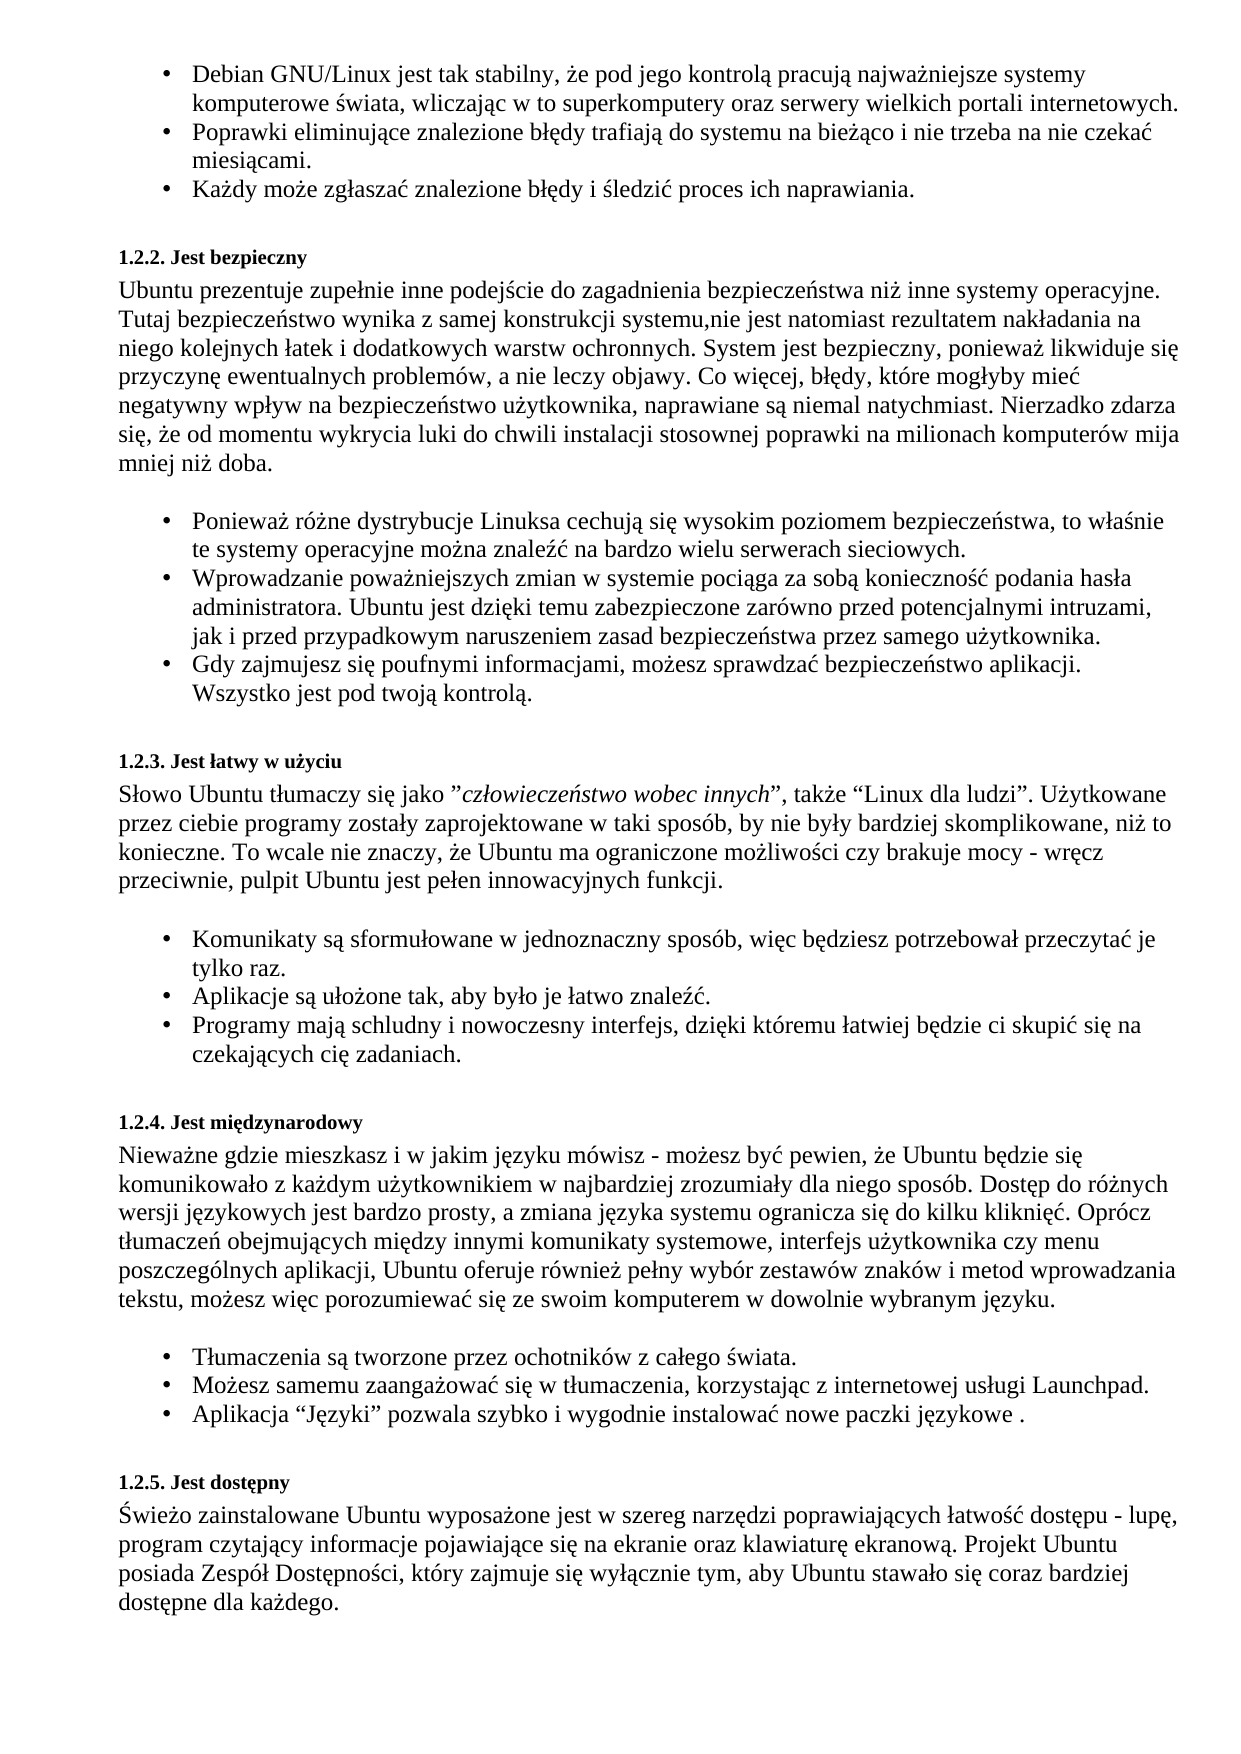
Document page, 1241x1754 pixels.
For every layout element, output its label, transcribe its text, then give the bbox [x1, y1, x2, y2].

list Aplikacje są ułożone tak, aby było je łatwo znaleźć. [162, 981, 1181, 1010]
list Aplikacja “Języki” pozwala szybko i wygodnie instalować nowe paczki językowe . [162, 1399, 1181, 1428]
list Debian GNU/Linux jest tak stabilny, że pod jego kontrolą pracują najważniejsze systemy komputerowe świata, wliczając w to superkomputery oraz serwery wielkich portali internetowych. [162, 59, 1181, 117]
list Możesz samemu zaangażować się w tłumaczenia, korzystając z internetowej usługi Launchpad. [162, 1371, 1181, 1399]
subtitle 1.2.2. Jest bezpieczny [118, 245, 1181, 269]
list Ponieważ różne dystrybucje Linuksa cechują się wysokim poziomem bezpieczeństwa, to właśnie te systemy operacyjne można znaleźć na bardzo wielu serwerach sieciowych. [162, 506, 1181, 563]
subtitle 1.2.3. Jest łatwy w użyciu [118, 749, 1181, 773]
subtitle 1.2.5. Jest dostępny [118, 1470, 1181, 1494]
text Ubuntu prezentuje zupełnie inne podejście do zagadnienia bezpieczeństwa niż inne systemy operacyjne. Tutaj bezpieczeństwo wynika z samej konstrukcji systemu,nie jest natomiast rezultatem nakładania na niego kolejnych łatek i dodatkowych warstw ochronnych. System jest bezpieczny, ponieważ likwiduje się przyczynę ewentualnych problemów, a nie leczy objawy. Co więcej, błędy, które mogłyby mieć negatywny wpływ na bezpieczeństwo użytkownika, naprawiane są niemal natychmiast. Nierzadko zdarza się, że od momentu wykrycia luki do chwili instalacji stosownej poprawki na milionach komputerów mija mniej niż doba. [118, 275, 1181, 476]
list Programy mają schludny i nowoczesny interfejs, dzięki któremu łatwiej będzie ci skupić się na czekających cię zadaniach. [162, 1010, 1181, 1068]
text Świeżo zainstalowane Ubuntu wyposażone jest w szereg narzędzi poprawiających łatwość dostępu - lupę, program czytający informacje pojawiające się na ekranie oraz klawiaturę ekranową. Projekt Ubuntu posiada Zespół Dostępności, który zajmuje się wyłącznie tym, aby Ubuntu stawało się coraz bardziej dostępne dla każdego. [118, 1500, 1181, 1615]
list Każdy może zgłaszać znalezione błędy i śledzić proces ich naprawiania. [162, 174, 1181, 203]
list Gdy zajmujesz się poufnymi informacjami, możesz sprawdzać bezpieczeństwo aplikacji. Wszystko jest pod twoją kontrolą. [162, 649, 1181, 707]
list Tłumaczenia są tworzone przez ochotników z całego świata. [162, 1342, 1181, 1371]
list Wprowadzanie poważniejszych zmian w systemie pociąga za sobą konieczność podania hasła administratora. Ubuntu jest dzięki temu zabezpieczone zarówno przed potencjalnymi intruzami, jak i przed przypadkowym naruszeniem zasad bezpieczeństwa przez samego użytkownika. [162, 563, 1181, 649]
list Komunikaty są sformułowane w jednoznaczny sposób, więc będziesz potrzebował przeczytać je tylko raz. [162, 924, 1181, 981]
subtitle 1.2.4. Jest międzynarodowy [118, 1109, 1181, 1134]
text Słowo Ubuntu tłumaczy się jako ”człowieczeństwo wobec innych”, także “Linux dla ludzi”. Użytkowane przez ciebie programy zostały zaprojektowane w taki sposób, by nie były bardziej skomplikowane, niż to konieczne. To wcale nie znaczy, że Ubuntu ma ograniczone możliwości czy brakuje mocy - wręcz przeciwnie, pulpit Ubuntu jest pełen innowacyjnych funkcji. [118, 779, 1181, 894]
list Poprawki eliminujące znalezione błędy trafiają do systemu na bieżąco i nie trzeba na nie czekać miesiącami. [162, 117, 1181, 174]
text Nieważne gdzie mieszkasz i w jakim języku mówisz - możesz być pewien, że Ubuntu będzie się komunikowało z każdym użytkownikiem w najbardziej zrozumiały dla niego sposób. Dostęp do różnych wersji językowych jest bardzo prosty, a zmiana języka systemu ogranicza się do kilku kliknięć. Oprócz tłumaczeń obejmujących między innymi komunikaty systemowe, interfejs użytkownika czy menu poszczególnych aplikacji, Ubuntu oferuje również pełny wybór zestawów znaków i metod wprowadzania tekstu, możesz więc porozumiewać się ze swoim komputerem w dowolnie wybranym języku. [118, 1140, 1181, 1312]
